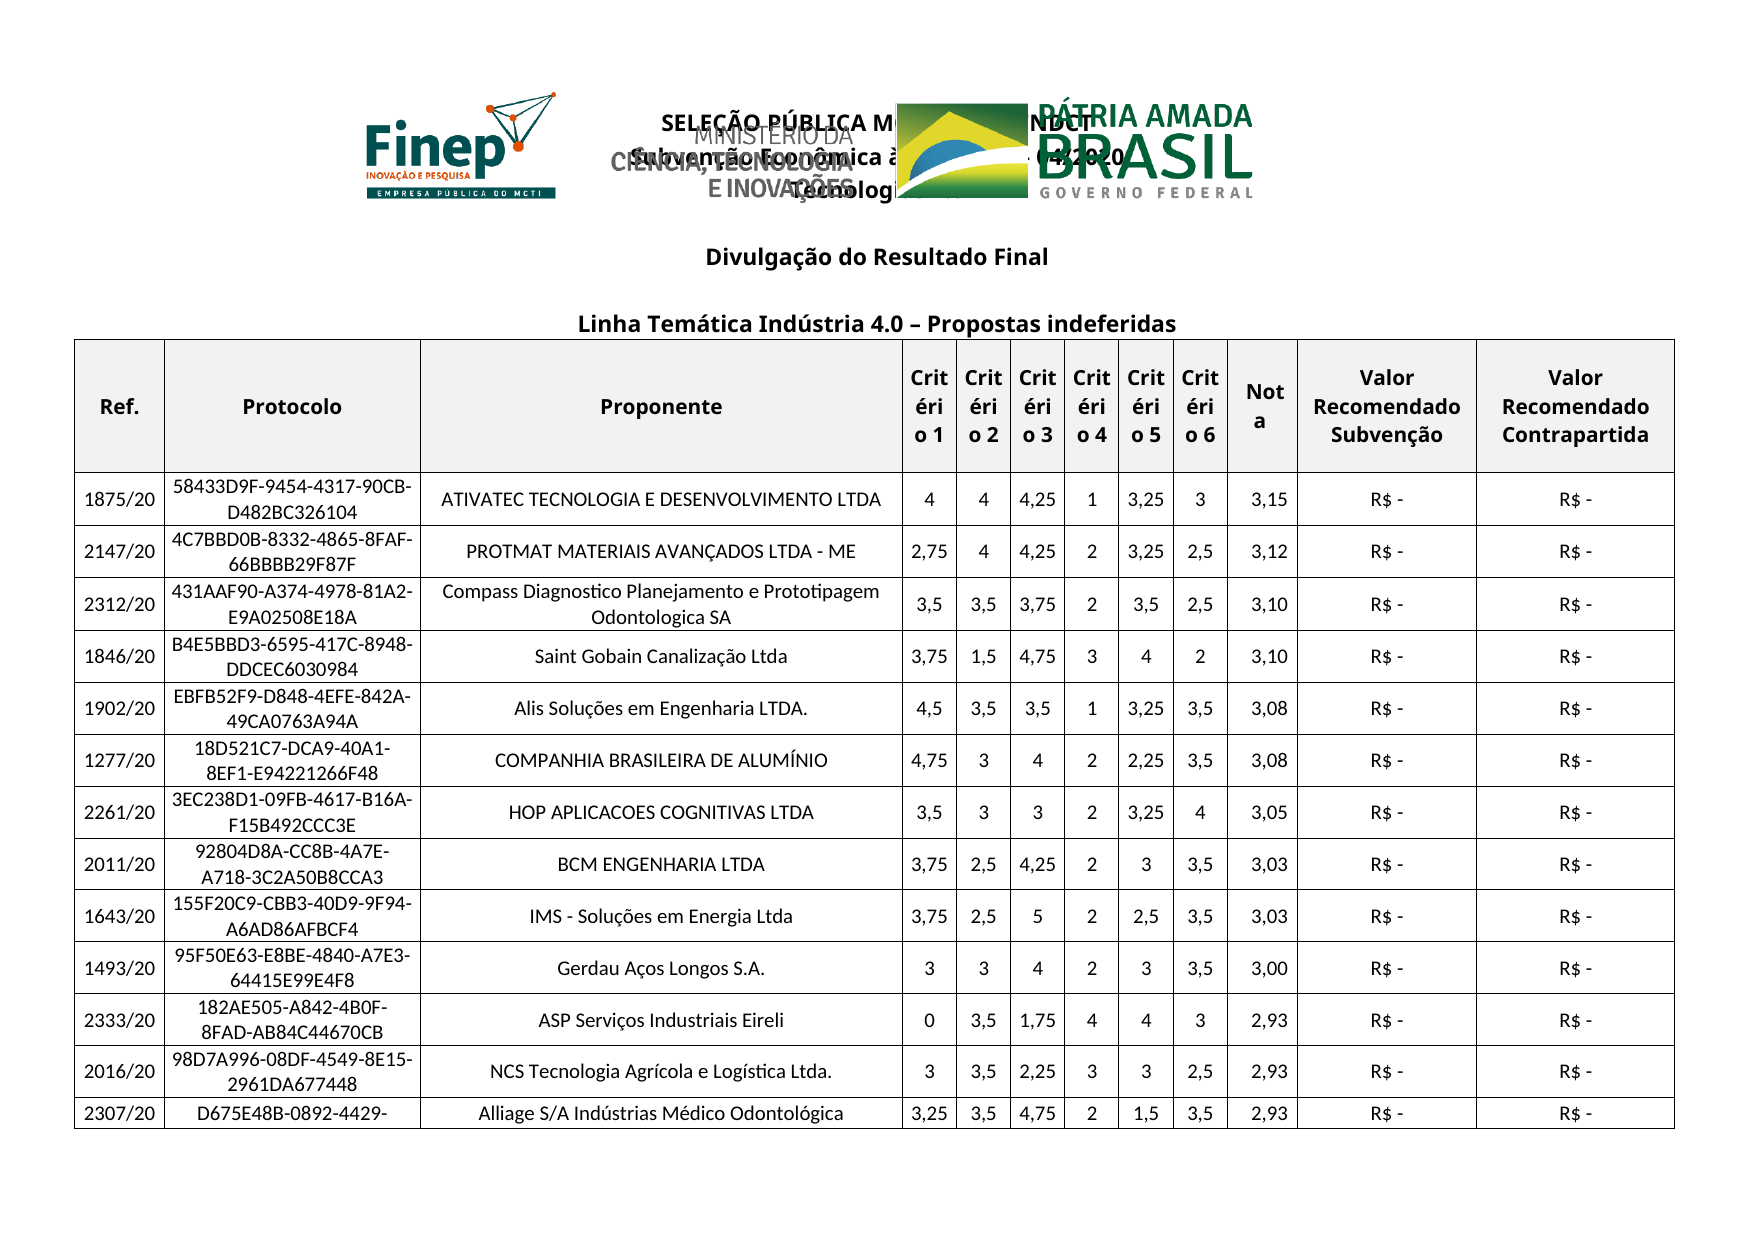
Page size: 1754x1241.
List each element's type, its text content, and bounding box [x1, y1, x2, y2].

table_cell 3,05 [1228, 787, 1297, 837]
table_cell 3,10 [1228, 631, 1297, 682]
table_cell R$ - [1298, 735, 1476, 786]
table_cell 3,5 [1174, 735, 1227, 786]
table_header Valor Recomendado Contrapartida [1477, 340, 1674, 472]
table_cell R$ - [1298, 1046, 1476, 1097]
table_cell 3 [957, 735, 1010, 786]
table_cell 3,5 [903, 787, 956, 837]
table_cell 2,93 [1228, 994, 1297, 1045]
table_cell 3,25 [1119, 473, 1173, 525]
table_cell 98D7A996-08DF-4549-8E15-2961DA677448 [165, 1046, 420, 1097]
table_cell 3,08 [1228, 683, 1297, 734]
table_cell 3,00 [1228, 942, 1297, 993]
table_cell 2333/20 [75, 994, 164, 1045]
table_cell R$ - [1477, 1046, 1674, 1097]
table_cell 4,75 [1011, 631, 1064, 682]
table_cell 4 [1119, 631, 1173, 682]
table_cell 2 [1065, 787, 1118, 837]
table_cell 2,75 [903, 526, 956, 577]
table_cell 4 [957, 526, 1010, 577]
table_cell 3,5 [1119, 578, 1173, 630]
table_cell 3,12 [1228, 526, 1297, 577]
table_cell 4,75 [1011, 1098, 1064, 1128]
table_cell 3,5 [1174, 839, 1227, 889]
table_cell 1643/20 [75, 890, 164, 941]
table_cell 3 [1065, 1046, 1118, 1097]
table_cell 4 [957, 473, 1010, 525]
table_cell Gerdau Aços Longos S.A. [421, 942, 902, 993]
table_cell 2 [1174, 631, 1227, 682]
table_header Protocolo [165, 340, 420, 472]
table_cell R$ - [1298, 839, 1476, 889]
table_cell HOP APLICACOES COGNITIVAS LTDA [421, 787, 902, 837]
table_header Critério 2 [957, 340, 1010, 472]
table_cell 2,93 [1228, 1046, 1297, 1097]
table_header Ref. [75, 340, 164, 472]
table_cell 3,25 [903, 1098, 956, 1128]
table_cell 3,75 [903, 631, 956, 682]
table_cell 2011/20 [75, 839, 164, 889]
table_cell 1,5 [957, 631, 1010, 682]
table_cell Alis Soluções em Engenharia LTDA. [421, 683, 902, 734]
table_cell 1902/20 [75, 683, 164, 734]
table_cell 4,25 [1011, 526, 1064, 577]
table_cell R$ - [1298, 994, 1476, 1045]
table_cell R$ - [1477, 839, 1674, 889]
table_cell R$ - [1298, 578, 1476, 630]
table_cell 2 [1065, 526, 1118, 577]
table_cell 4,5 [903, 683, 956, 734]
table_cell R$ - [1477, 787, 1674, 837]
table_cell 2 [1065, 1098, 1118, 1128]
table_cell 2 [1065, 890, 1118, 941]
table_cell R$ - [1298, 683, 1476, 734]
table_cell 3 [1174, 473, 1227, 525]
table_cell 1277/20 [75, 735, 164, 786]
table_cell 58433D9F-9454-4317-90CB-D482BC326104 [165, 473, 420, 525]
table_cell 3,03 [1228, 890, 1297, 941]
table_cell 4,75 [903, 735, 956, 786]
table_header Critério 3 [1011, 340, 1064, 472]
table_cell 3,5 [957, 1046, 1010, 1097]
table_cell 2147/20 [75, 526, 164, 577]
table_cell 3,5 [1174, 1098, 1227, 1128]
table_cell 4 [1174, 787, 1227, 837]
table_cell R$ - [1477, 631, 1674, 682]
table_cell 2,93 [1228, 1098, 1297, 1128]
table_cell Saint Gobain Canalização Ltda [421, 631, 902, 682]
table_cell 2 [1065, 735, 1118, 786]
table_cell 3 [1119, 942, 1173, 993]
table_cell R$ - [1298, 1098, 1476, 1128]
table_cell Compass Diagnostico Planejamento e Prototipagem Odontologica SA [421, 578, 902, 630]
table_header Critério 6 [1174, 340, 1227, 472]
table_header Nota [1228, 340, 1297, 472]
table_cell R$ - [1298, 942, 1476, 993]
table_cell 2312/20 [75, 578, 164, 630]
table_cell 18D521C7-DCA9-40A1-8EF1-E94221266F48 [165, 735, 420, 786]
table_cell 182AE505-A842-4B0F-8FAD-AB84C44670CB [165, 994, 420, 1045]
table_cell B4E5BBD3-6595-417C-8948-DDCEC6030984 [165, 631, 420, 682]
table_cell 3,10 [1228, 578, 1297, 630]
table_cell 1 [1065, 683, 1118, 734]
table_header Valor Recomendado Subvenção [1298, 340, 1476, 472]
table_cell 3,75 [903, 839, 956, 889]
table_cell 3 [903, 942, 956, 993]
table_cell 2,25 [1119, 735, 1173, 786]
table_cell 2307/20 [75, 1098, 164, 1128]
table_cell 4 [1011, 735, 1064, 786]
table_cell 3,25 [1119, 683, 1173, 734]
table_cell 3 [1119, 1046, 1173, 1097]
table_cell 3 [1119, 839, 1173, 889]
table_cell EBFB52F9-D848-4EFE-842A-49CA0763A94A [165, 683, 420, 734]
table_cell 3,5 [1011, 683, 1064, 734]
table_cell 3,5 [903, 578, 956, 630]
table_cell 3,5 [957, 578, 1010, 630]
table_cell 2,5 [1174, 526, 1227, 577]
table_cell 3 [1011, 787, 1064, 837]
table_cell R$ - [1477, 942, 1674, 993]
table_cell 1846/20 [75, 631, 164, 682]
table_cell 3,75 [903, 890, 956, 941]
table_cell 2016/20 [75, 1046, 164, 1097]
table_cell 5 [1011, 890, 1064, 941]
table_cell ATIVATEC TECNOLOGIA E DESENVOLVIMENTO LTDA [421, 473, 902, 525]
table_cell 3,15 [1228, 473, 1297, 525]
table_cell 1,5 [1119, 1098, 1173, 1128]
table_header Critério 5 [1119, 340, 1173, 472]
table_cell R$ - [1298, 631, 1476, 682]
table_cell 3EC238D1-09FB-4617-B16A-F15B492CCC3E [165, 787, 420, 837]
table_cell R$ - [1477, 994, 1674, 1045]
table_cell 3,25 [1119, 526, 1173, 577]
table_cell 3,5 [1174, 890, 1227, 941]
table_cell BCM ENGENHARIA LTDA [421, 839, 902, 889]
table_cell R$ - [1298, 890, 1476, 941]
table_cell R$ - [1477, 683, 1674, 734]
table_cell 2 [1065, 839, 1118, 889]
table_cell R$ - [1298, 473, 1476, 525]
table_cell 2,5 [1119, 890, 1173, 941]
table_cell PROTMAT MATERIAIS AVANÇADOS LTDA - ME [421, 526, 902, 577]
table_cell 3,5 [957, 994, 1010, 1045]
table_cell 3,03 [1228, 839, 1297, 889]
table_cell 4 [1119, 994, 1173, 1045]
table_cell 2 [1065, 578, 1118, 630]
table_header Critério 1 [903, 340, 956, 472]
table_cell NCS Tecnologia Agrícola e Logística Ltda. [421, 1046, 902, 1097]
table_cell 3 [903, 1046, 956, 1097]
table_cell 2 [1065, 942, 1118, 993]
table_cell 0 [903, 994, 956, 1045]
table_cell R$ - [1477, 735, 1674, 786]
table_cell 4,25 [1011, 839, 1064, 889]
table_cell IMS - Soluções em Energia Ltda [421, 890, 902, 941]
table_cell ASP Serviços Industriais Eireli [421, 994, 902, 1045]
table_cell 2261/20 [75, 787, 164, 837]
table_cell COMPANHIA BRASILEIRA DE ALUMÍNIO [421, 735, 902, 786]
table_cell 4 [1065, 994, 1118, 1045]
table_cell 3,08 [1228, 735, 1297, 786]
table_cell 3 [1174, 994, 1227, 1045]
table_cell 3,5 [957, 1098, 1010, 1128]
table_header Critério 4 [1065, 340, 1118, 472]
table_cell 3 [957, 942, 1010, 993]
table_cell 2,5 [1174, 1046, 1227, 1097]
table_cell 2,25 [1011, 1046, 1064, 1097]
table_cell 2,5 [1174, 578, 1227, 630]
table_cell 1,75 [1011, 994, 1064, 1045]
table_header Proponente [421, 340, 902, 472]
table_cell D675E48B-0892-4429- [165, 1098, 420, 1128]
table_cell 3,25 [1119, 787, 1173, 837]
table_cell 3,5 [957, 683, 1010, 734]
table_cell 3,5 [1174, 942, 1227, 993]
table_cell 2,5 [957, 890, 1010, 941]
table_cell 4,25 [1011, 473, 1064, 525]
table_cell R$ - [1298, 787, 1476, 837]
table_cell 4C7BBD0B-8332-4865-8FAF-66BBBB29F87F [165, 526, 420, 577]
table_cell 92804D8A-CC8B-4A7E-A718-3C2A50B8CCA3 [165, 839, 420, 889]
table_cell 2,5 [957, 839, 1010, 889]
table_cell 1 [1065, 473, 1118, 525]
table_cell 155F20C9-CBB3-40D9-9F94-A6AD86AFBCF4 [165, 890, 420, 941]
table_cell R$ - [1477, 578, 1674, 630]
table_cell 3 [957, 787, 1010, 837]
table_cell 1493/20 [75, 942, 164, 993]
table_cell 431AAF90-A374-4978-81A2-E9A02508E18A [165, 578, 420, 630]
table_cell R$ - [1477, 1098, 1674, 1128]
table_cell 3,5 [1174, 683, 1227, 734]
table_cell 4 [1011, 942, 1064, 993]
table_cell 3 [1065, 631, 1118, 682]
table_cell R$ - [1477, 526, 1674, 577]
table_cell 4 [903, 473, 956, 525]
table_cell R$ - [1477, 473, 1674, 525]
table_cell R$ - [1477, 890, 1674, 941]
table_cell 95F50E63-E8BE-4840-A7E3-64415E99E4F8 [165, 942, 420, 993]
table_cell Alliage S/A Indústrias Médico Odontológica [421, 1098, 902, 1128]
table_cell 3,75 [1011, 578, 1064, 630]
table_cell R$ - [1298, 526, 1476, 577]
table_cell 1875/20 [75, 473, 164, 525]
